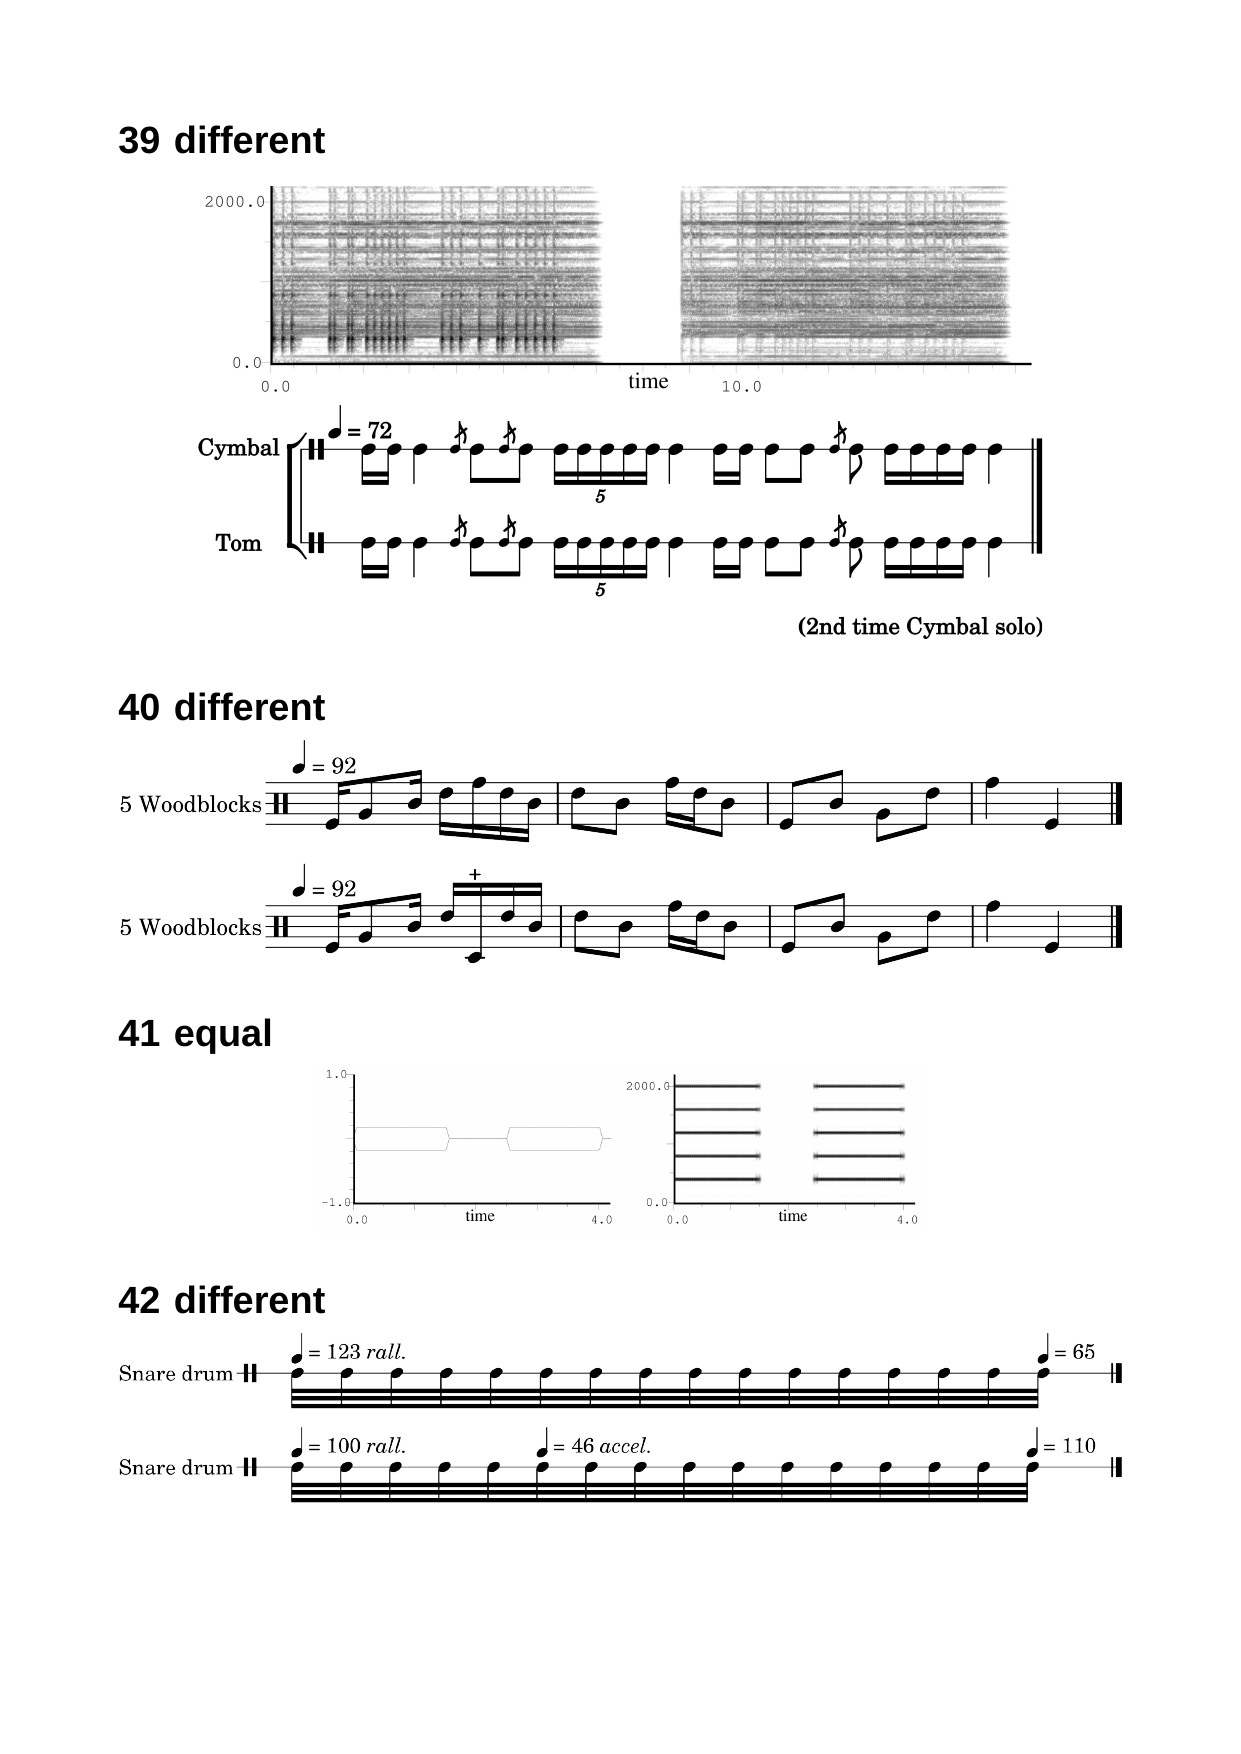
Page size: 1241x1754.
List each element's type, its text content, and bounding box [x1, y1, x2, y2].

subtitle equal [118, 1011, 1122, 1054]
picture [317, 1066, 923, 1233]
picture [118, 1333, 1123, 1504]
picture [118, 740, 1123, 966]
subtitle different [118, 1277, 1122, 1321]
subtitle different [118, 118, 1122, 162]
picture [198, 174, 1043, 639]
subtitle different [118, 684, 1122, 728]
